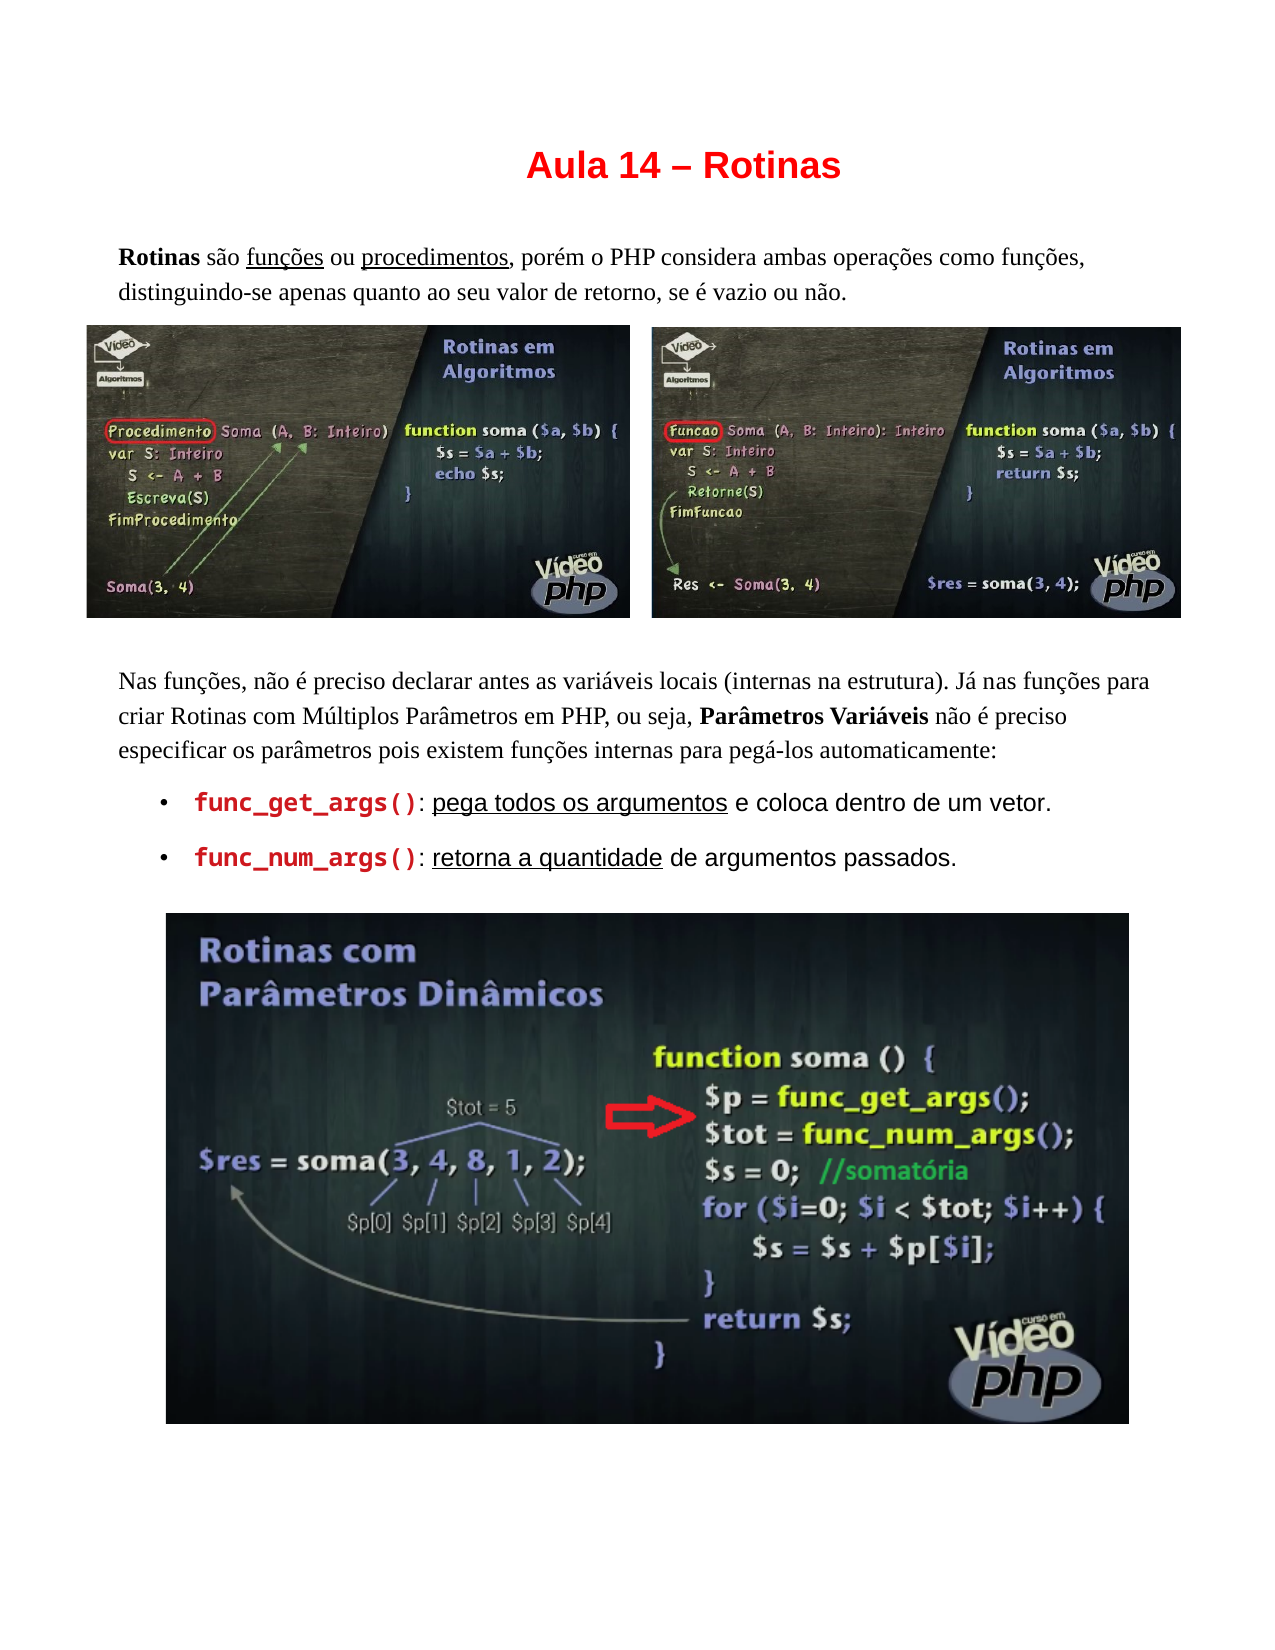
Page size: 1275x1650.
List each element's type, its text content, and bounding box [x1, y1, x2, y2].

text Rotinas são funções ou procedimentos, porém o PHP considera ambas operações como funções, distinguindo-se apenas quanto ao seu valor de retorno, se é vazio ou não. [118, 242, 1175, 305]
subtitle Aula 14 – Rotinas [118, 143, 1175, 187]
picture [165, 913, 1129, 1424]
picture [86, 325, 630, 618]
text Nas funções, não é preciso declarar antes as variáveis locais (internas na estrutura). Já nas funções para criar Rotinas com Múltiplos Parâmetros em PHP, ou seja, Parâmetros Variáveis não é preciso especificar os parâmetros pois existem funções internas para pegá-los automaticamente: [118, 666, 1175, 764]
list func_get_args(): pega todos os argumentos e coloca dentro de um vetor. [159, 784, 1234, 818]
picture [651, 327, 1181, 618]
list func_num_args(): retorna a quantidade de argumentos passados. [159, 840, 1205, 874]
